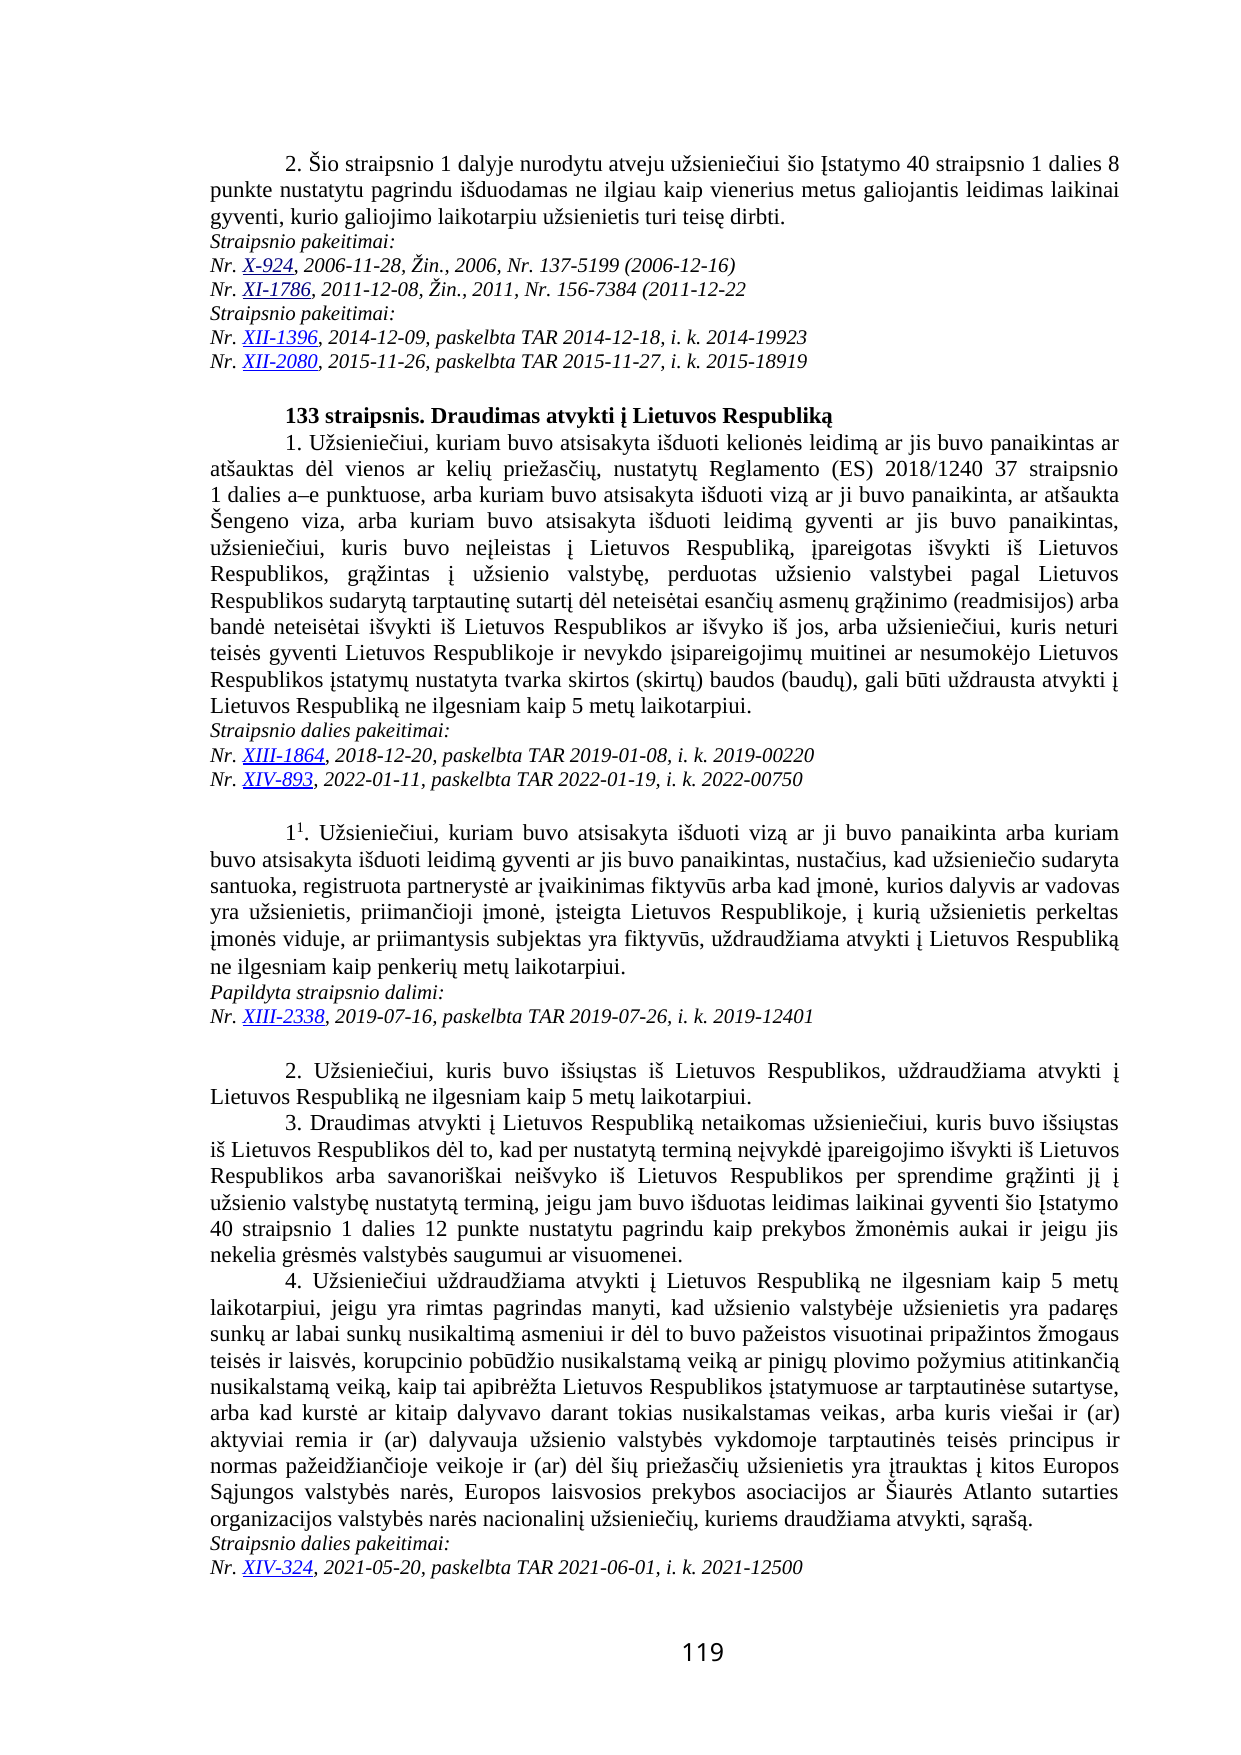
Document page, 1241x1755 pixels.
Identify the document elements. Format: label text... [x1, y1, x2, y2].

text 2. Šio straipsnio 1 dalyje nurodytu atveju užsieniečiui šio Įstatymo 40 straipsnio 1 dalies 8 punkte nustatytu pagrindu išduodamas ne ilgiau kaip vienerius metus galiojantis leidimas laikinai gyventi, kurio galiojimo laikotarpiu užsienietis turi teisę dirbti. [210, 150, 1120, 229]
text 11. Užsieniečiui, kuriam buvo atsisakyta išduoti vizą ar ji buvo panaikinta arba kuriam buvo atsisakyta išduoti leidimą gyventi ar jis buvo panaikintas, nustačius, kad užsieniečio sudaryta santuoka, registruota partnerystė ar įvaikinimas fiktyvūs arba kad įmonė, kurios dalyvis ar vadovas yra užsienietis, priimančioji įmonė, įsteigta Lietuvos Respublikoje, į kurią užsienietis perkeltas įmonės viduje, ar priimantysis subjektas yra fiktyvūs, uždraudžiama atvykti į Lietuvos Respubliką ne ilgesniam kaip penkerių metų laikotarpiui. [210, 819, 1120, 980]
text Nr. XI-1786, 2011-12-08, Žin., 2011, Nr. 156-7384 (2011-12-22 [210, 277, 1120, 301]
text Nr. XII-2080, 2015-11-26, paskelbta TAR 2015-11-27, i. k. 2015-18919 [210, 349, 1120, 373]
text Nr. XIV-893, 2022-01-11, paskelbta TAR 2022-01-19, i. k. 2022-00750 [210, 767, 1120, 791]
text Nr. X-924, 2006-11-28, Žin., 2006, Nr. 137-5199 (2006-12-16) [210, 253, 1120, 277]
text Nr. XIII-2338, 2019-07-16, paskelbta TAR 2019-07-26, i. k. 2019-12401 [210, 1004, 1120, 1028]
text 2. Užsieniečiui, kuris buvo išsiųstas iš Lietuvos Respublikos, uždraudžiama atvykti į Lietuvos Respubliką ne ilgesniam kaip 5 metų laikotarpiui. [210, 1057, 1120, 1109]
text Nr. XIII-1864, 2018-12-20, paskelbta TAR 2019-01-08, i. k. 2019-00220 [210, 742, 1120, 767]
text Straipsnio pakeitimai: [210, 301, 1120, 325]
text 4. Užsieniečiui uždraudžiama atvykti į Lietuvos Respubliką ne ilgesniam kaip 5 metų laikotarpiui, jeigu yra rimtas pagrindas manyti, kad užsienio valstybėje užsienietis yra padaręs sunkų ar labai sunkų nusikaltimą asmeniui ir dėl to buvo pažeistos visuotinai pripažintos žmogaus teisės ir laisvės, korupcinio pobūdžio nusikalstamą veiką ar pinigų plovimo požymius atitinkančią nusikalstamą veiką, kaip tai apibrėžta Lietuvos Respublikos įstatymuose ar tarptautinėse sutartyse, arba kad kurstė ar kitaip dalyvavo darant tokias nusikalstamas veikas, arba kuris viešai ir (ar) aktyviai remia ir (ar) dalyvauja užsienio valstybės vykdomoje tarptautinės teisės principus ir normas pažeidžiančioje veikoje ir (ar) dėl šių priežasčių užsienietis yra įtrauktas į kitos Europos Sąjungos valstybės narės, Europos laisvosios prekybos asociacijos ar Šiaurės Atlanto sutarties organizacijos valstybės narės nacionalinį užsieniečių, kuriems draudžiama atvykti, sąrašą. [210, 1268, 1120, 1531]
text Straipsnio dalies pakeitimai: [210, 718, 1120, 742]
text Papildyta straipsnio dalimi: [210, 980, 1120, 1004]
text 1. Užsieniečiui, kuriam buvo atsisakyta išduoti kelionės leidimą ar jis buvo panaikintas ar atšauktas dėl vienos ar kelių priežasčių, nustatytų Reglamento (ES) 2018/1240 37 straipsnio 1 dalies a–e punktuose, arba kuriam buvo atsisakyta išduoti vizą ar ji buvo panaikinta, ar atšaukta Šengeno viza, arba kuriam buvo atsisakyta išduoti leidimą gyventi ar jis buvo panaikintas, užsieniečiui, kuris buvo neįleistas į Lietuvos Respubliką, įpareigotas išvykti iš Lietuvos Respublikos, grąžintas į užsienio valstybę, perduotas užsienio valstybei pagal Lietuvos Respublikos sudarytą tarptautinę sutartį dėl neteisėtai esančių asmenų grąžinimo (readmisijos) arba bandė neteisėtai išvykti iš Lietuvos Respublikos ar išvyko iš jos, arba užsieniečiui, kuris neturi teisės gyventi Lietuvos Respublikoje ir nevykdo įsipareigojimų muitinei ar nesumokėjo Lietuvos Respublikos įstatymų nustatyta tvarka skirtos (skirtų) baudos (baudų), gali būti uždrausta atvykti į Lietuvos Respubliką ne ilgesniam kaip 5 metų laikotarpiui. [210, 428, 1120, 718]
text Straipsnio pakeitimai: [210, 229, 1120, 253]
text Nr. XIV-324, 2021-05-20, paskelbta TAR 2021-06-01, i. k. 2021-12500 [210, 1555, 1120, 1579]
text 3. Draudimas atvykti į Lietuvos Respubliką netaikomas užsieniečiui, kuris buvo išsiųstas iš Lietuvos Respublikos dėl to, kad per nustatytą terminą neįvykdė įpareigojimo išvykti iš Lietuvos Respublikos arba savanoriškai neišvyko iš Lietuvos Respublikos per sprendime grąžinti jį į užsienio valstybę nustatytą terminą, jeigu jam buvo išduotas leidimas laikinai gyventi šio Įstatymo 40 straipsnio 1 dalies 12 punkte nustatytu pagrindu kaip prekybos žmonėmis aukai ir jeigu jis nekelia grėsmės valstybės saugumui ar visuomenei. [210, 1109, 1120, 1268]
text 133 straipsnis. Draudimas atvykti į Lietuvos Respubliką [210, 402, 1120, 428]
text Straipsnio dalies pakeitimai: [210, 1531, 1120, 1555]
text Nr. XII-1396, 2014-12-09, paskelbta TAR 2014-12-18, i. k. 2014-19923 [210, 325, 1120, 349]
